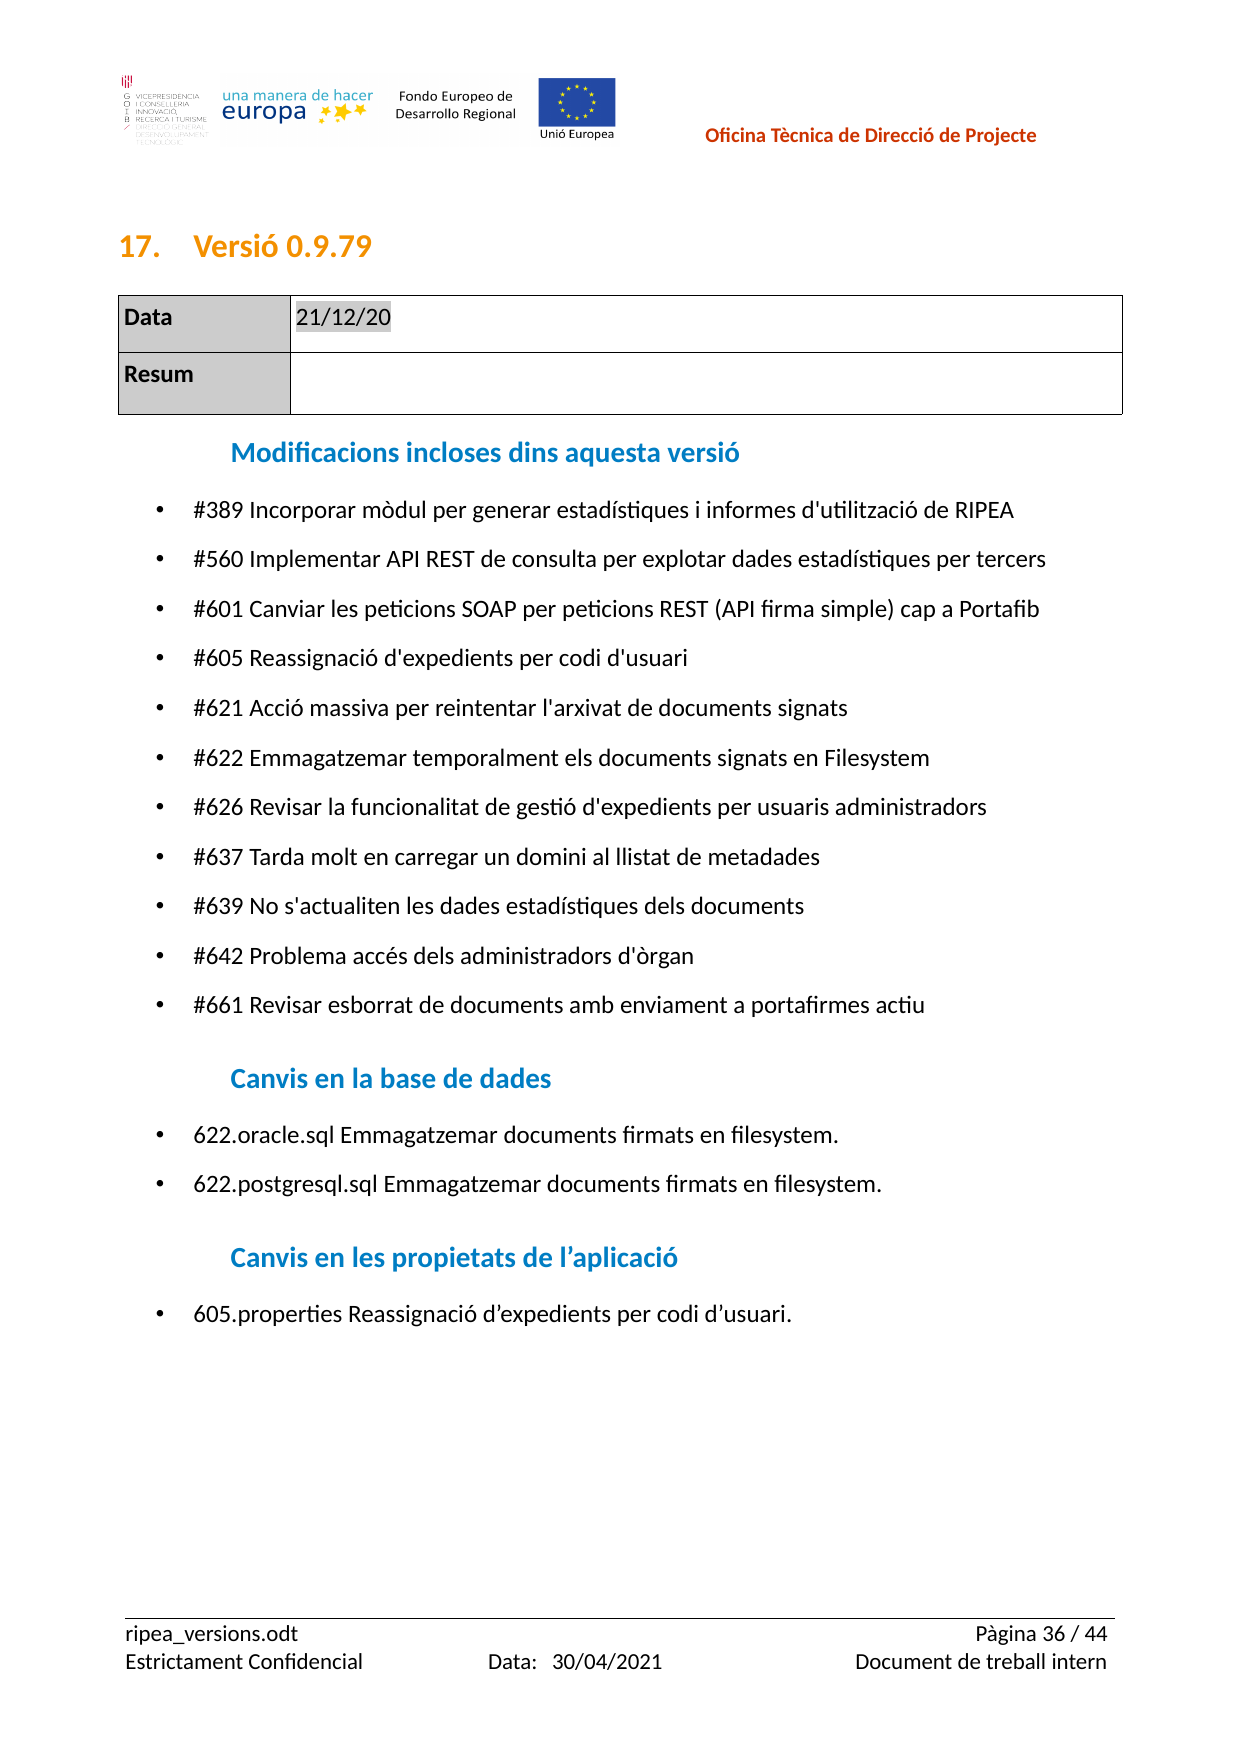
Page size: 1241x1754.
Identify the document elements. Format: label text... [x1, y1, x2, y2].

list #661 Revisar esborrat de documents amb enviament a portafirmes actiu [156, 989, 1122, 1020]
table_header Data [119, 296, 290, 352]
list 605.properties Reassignació d’expedients per codi d’usuari. [156, 1298, 1122, 1329]
subtitle Canvis en la base de dades [153, 1060, 1122, 1095]
table_cell [291, 353, 1122, 414]
table_cell Resum [119, 353, 290, 414]
list #601 Canviar les peticions SOAP per peticions REST (API firma simple) cap a Portafib [156, 593, 1122, 623]
list #621 Acció massiva per reintentar l'arxivat de documents signats [156, 692, 1122, 723]
list #605 Reassignació d'expedients per codi d'usuari [156, 642, 1122, 673]
list 622.postgresql.sql Emmagatzemar documents firmats en filesystem. [156, 1169, 1122, 1199]
list #637 Tarda molt en carregar un domini al llistat de metadades [156, 841, 1122, 871]
list 622.oracle.sql Emmagatzemar documents firmats en filesystem. [156, 1119, 1122, 1149]
list #626 Revisar la funcionalitat de gestió d'expedients per usuaris administradors [156, 791, 1122, 822]
picture [219, 73, 621, 147]
subtitle Versió 0.9.79 [118, 225, 1122, 266]
subtitle Modificacions incloses dins aquesta versió [153, 434, 1122, 470]
table_header 21/12/20 [291, 296, 1122, 352]
list #389 Incorporar mòdul per generar estadístiques i informes d'utilització de RIPEA [156, 494, 1122, 524]
list #639 No s'actualiten les dades estadístiques dels documents [156, 890, 1122, 921]
list #560 Implementar API REST de consulta per explotar dades estadístiques per tercers [156, 543, 1122, 574]
list #642 Problema accés dels administradors d'òrgan [156, 940, 1122, 971]
subtitle Canvis en les propietats de l’aplicació [153, 1239, 1122, 1274]
list #622 Emmagatzemar temporalment els documents signats en Filesystem [156, 742, 1122, 772]
picture [118, 73, 213, 147]
